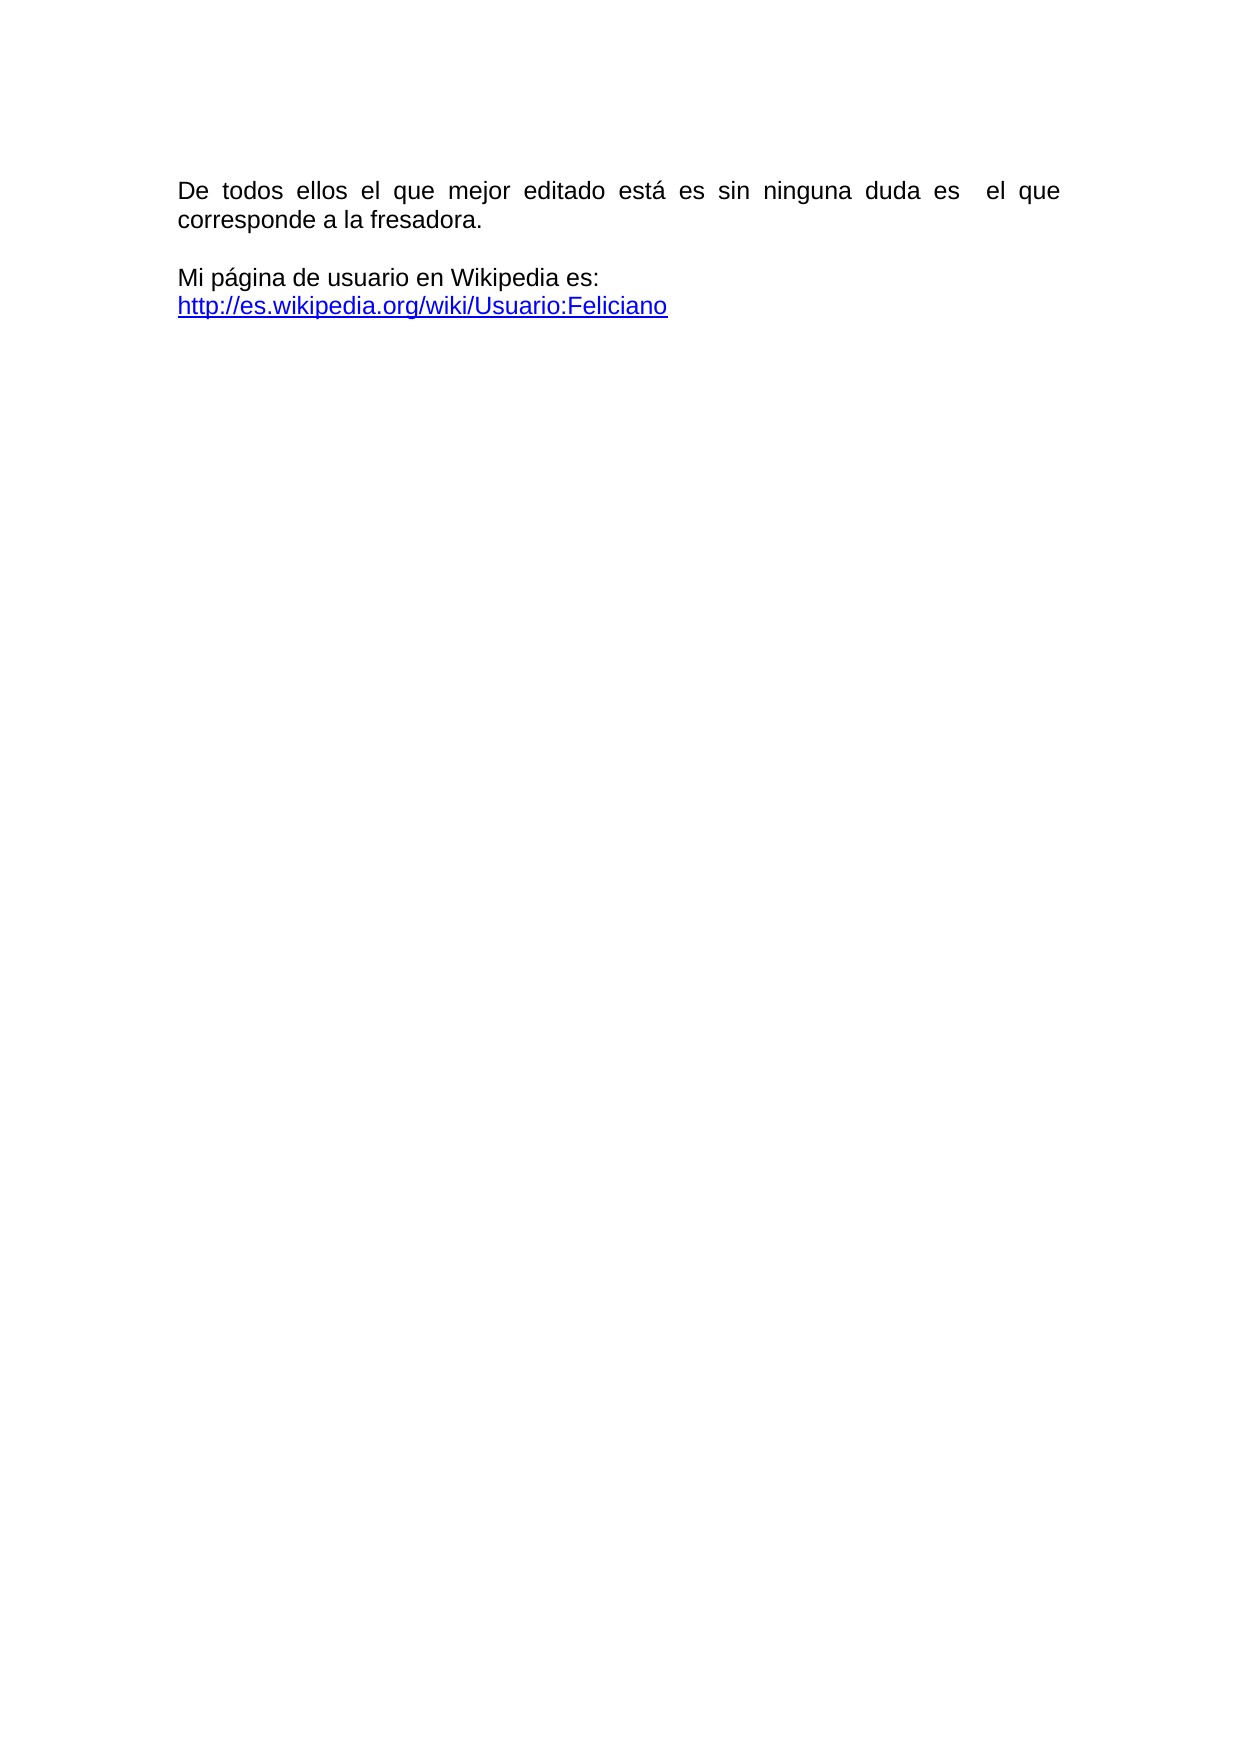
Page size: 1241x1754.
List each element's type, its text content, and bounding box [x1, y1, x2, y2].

text http://es.wikipedia.org/wiki/Usuario:Feliciano [177, 291, 1063, 320]
text De todos ellos el que mejor editado está es sin ninguna duda es el que corresponde a la fresadora. [177, 176, 1063, 234]
text Mi página de usuario en Wikipedia es: [177, 263, 1063, 291]
